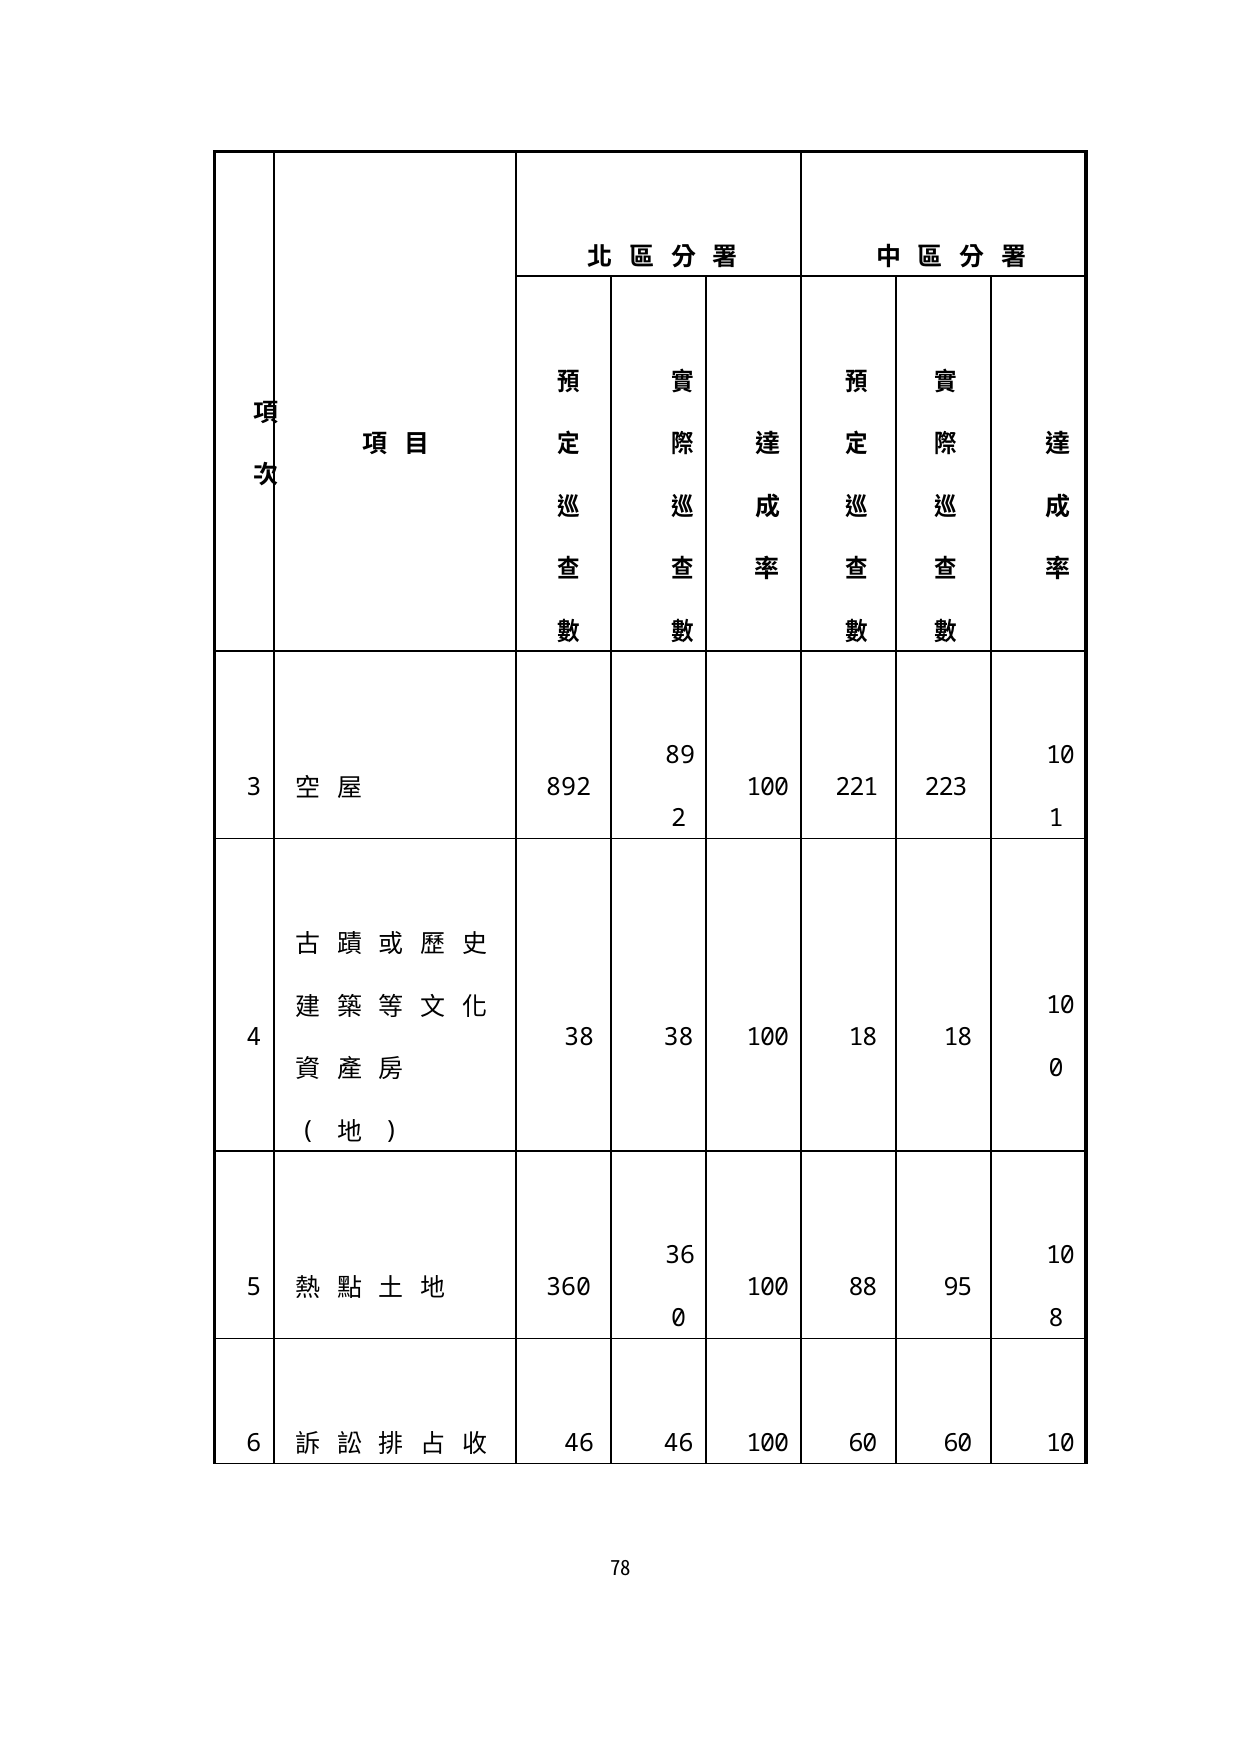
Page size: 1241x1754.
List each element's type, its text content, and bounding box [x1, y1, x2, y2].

table_cell 3 [216, 652, 273, 837]
table_cell 4 [216, 839, 273, 1150]
table_cell 38 [517, 839, 610, 1150]
table_header 項次 [216, 153, 273, 650]
table_cell 38 [612, 839, 705, 1150]
table_cell 892 [612, 652, 705, 837]
table_cell 100 [707, 1152, 800, 1337]
table_cell 達成率 [992, 277, 1084, 650]
table_cell 46 [612, 1339, 705, 1462]
table_cell 18 [802, 839, 895, 1150]
table_cell 95 [897, 1152, 990, 1337]
table_cell 預定巡查數 [517, 277, 610, 650]
table_cell 108 [992, 1152, 1084, 1337]
table_cell 5 [216, 1152, 273, 1337]
table_cell 100 [707, 839, 800, 1150]
table_cell 892 [517, 652, 610, 837]
table_cell 熱點土地 [275, 1152, 515, 1337]
table_cell 18 [897, 839, 990, 1150]
table_cell 360 [517, 1152, 610, 1337]
table_cell 223 [897, 652, 990, 837]
table_cell 10 [992, 1339, 1084, 1462]
table_cell 101 [992, 652, 1084, 837]
table_cell 達成率 [707, 277, 800, 650]
table_cell 訴訟排占收 [275, 1339, 515, 1462]
table_cell 空屋 [275, 652, 515, 837]
table_cell 88 [802, 1152, 895, 1337]
table_cell 60 [897, 1339, 990, 1462]
table_cell 100 [707, 1339, 800, 1462]
table_cell 100 [707, 652, 800, 837]
table_cell 6 [216, 1339, 273, 1462]
table_cell 360 [612, 1152, 705, 1337]
table_cell 實際巡查數 [612, 277, 705, 650]
table_cell 46 [517, 1339, 610, 1462]
table_cell 古蹟或歷史建築等文化資產房(地) [275, 839, 515, 1150]
table_cell 實際巡查數 [897, 277, 990, 650]
table_cell 60 [802, 1339, 895, 1462]
table_header 北區分署 [517, 153, 800, 275]
table_cell 100 [992, 839, 1084, 1150]
table_header 中區分署 [802, 153, 1084, 275]
table_cell 預定巡查數 [802, 277, 895, 650]
table_header 項目 [275, 153, 515, 650]
table_cell 221 [802, 652, 895, 837]
